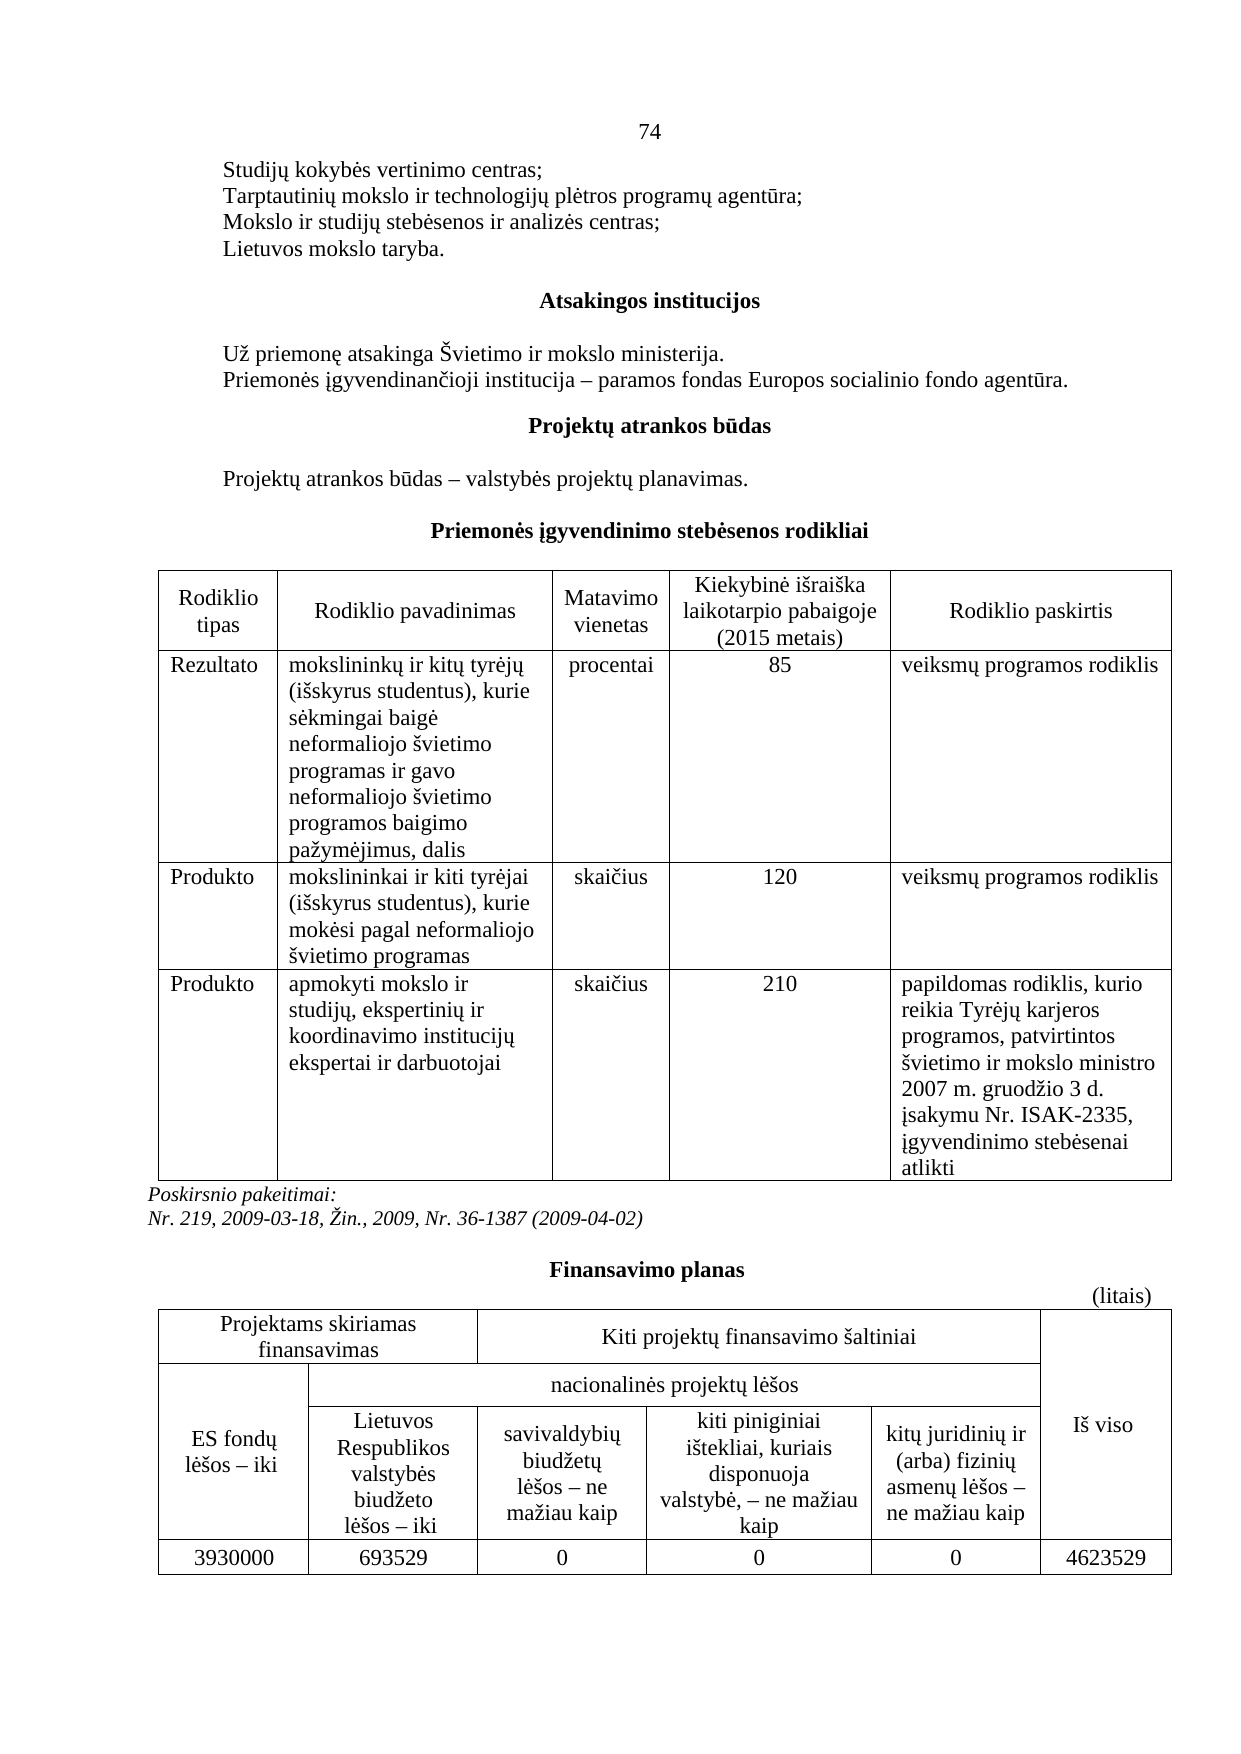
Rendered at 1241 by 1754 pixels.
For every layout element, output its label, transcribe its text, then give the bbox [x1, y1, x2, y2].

text Projektų atrankos būdas – valstybės projektų planavimas. [148, 465, 1152, 491]
table_cell 210 [670, 970, 890, 1180]
table_cell Lietuvos Respublikos valstybės biudžeto lėšos – iki [309, 1407, 477, 1539]
table_cell veiksmų programos rodiklis [891, 651, 1171, 862]
text Studijų kokybės vertinimo centras; [148, 156, 1152, 182]
table_cell 693529 [309, 1540, 477, 1574]
table_cell 0 [478, 1540, 646, 1574]
text Tarptautinių mokslo ir technologijų plėtros programų agentūra; [148, 182, 1152, 208]
table_cell Rezultato [159, 651, 277, 862]
table_cell procentai [553, 651, 669, 862]
table_cell papildomas rodiklis, kurio reikia Tyrėjų karjeros programos, patvirtintos švietimo ir mokslo ministro 2007 m. gruodžio 3 d. įsakymu Nr. ISAK-2335, įgyvendinimo stebėsenai atlikti [891, 970, 1171, 1180]
text Finansavimo planas [148, 1256, 1152, 1282]
text Mokslo ir studijų stebėsenos ir analizės centras; [148, 208, 1152, 235]
table_header Rodiklio tipas [159, 571, 277, 650]
text Lietuvos mokslo taryba. [148, 235, 1152, 261]
table_cell skaičius [553, 970, 669, 1180]
table_cell 85 [670, 651, 890, 862]
table_header Rodiklio paskirtis [891, 571, 1171, 650]
table_header Kiti projektų finansavimo šaltiniai [478, 1310, 1040, 1362]
table_cell Produkto [159, 970, 277, 1180]
table_header Projektams skiriamas finansavimas [159, 1310, 477, 1362]
table_cell kiti piniginiai ištekliai, kuriais disponuoja valstybė, – ne mažiau kaip [647, 1407, 871, 1539]
text Projektų atrankos būdas [148, 412, 1152, 438]
table_header Matavimo vienetas [553, 571, 669, 650]
table_cell mokslininkų ir kitų tyrėjų (išskyrus studentus), kurie sėkmingai baigė neformaliojo švietimo programas ir gavo neformaliojo švietimo programos baigimo pažymėjimus, dalis [278, 651, 552, 862]
table_cell 0 [872, 1540, 1040, 1574]
text (litais) [148, 1282, 1152, 1309]
table_cell 120 [670, 863, 890, 968]
text Priemonės įgyvendinančioji institucija – paramos fondas Europos socialinio fondo agentūra. [148, 366, 1152, 393]
table_header Kiekybinė išraiška laikotarpio pabaigoje (2015 metais) [670, 571, 890, 650]
table_header Rodiklio pavadinimas [278, 571, 552, 650]
table_header Iš viso [1041, 1310, 1171, 1539]
table_cell Produkto [159, 863, 277, 968]
text Nr. 219, 2009-03-18, Žin., 2009, Nr. 36-1387 (2009-04-02) [148, 1206, 1152, 1229]
text Priemonės įgyvendinimo stebėsenos rodikliai [148, 517, 1152, 544]
text Atsakingos institucijos [148, 287, 1152, 314]
table_cell skaičius [553, 863, 669, 968]
table_cell apmokyti mokslo ir studijų, ekspertinių ir koordinavimo institucijų ekspertai ir darbuotojai [278, 970, 552, 1180]
table_cell 4623529 [1041, 1540, 1171, 1574]
table_cell savivaldybių biudžetų lėšos – ne mažiau kaip [478, 1407, 646, 1539]
table_cell 3930000 [159, 1540, 308, 1574]
table_cell ES fondų lėšos – iki [159, 1364, 308, 1539]
text Už priemonę atsakinga Švietimo ir mokslo ministerija. [148, 340, 1152, 366]
text Poskirsnio pakeitimai: [148, 1181, 1152, 1206]
table_cell 0 [647, 1540, 871, 1574]
table_cell kitų juridinių ir (arba) fizinių asmenų lėšos – ne mažiau kaip [872, 1407, 1040, 1539]
table_cell mokslininkai ir kiti tyrėjai (išskyrus studentus), kurie mokėsi pagal neformaliojo švietimo programas [278, 863, 552, 968]
table_cell nacionalinės projektų lėšos [309, 1364, 1040, 1406]
table_cell veiksmų programos rodiklis [891, 863, 1171, 968]
